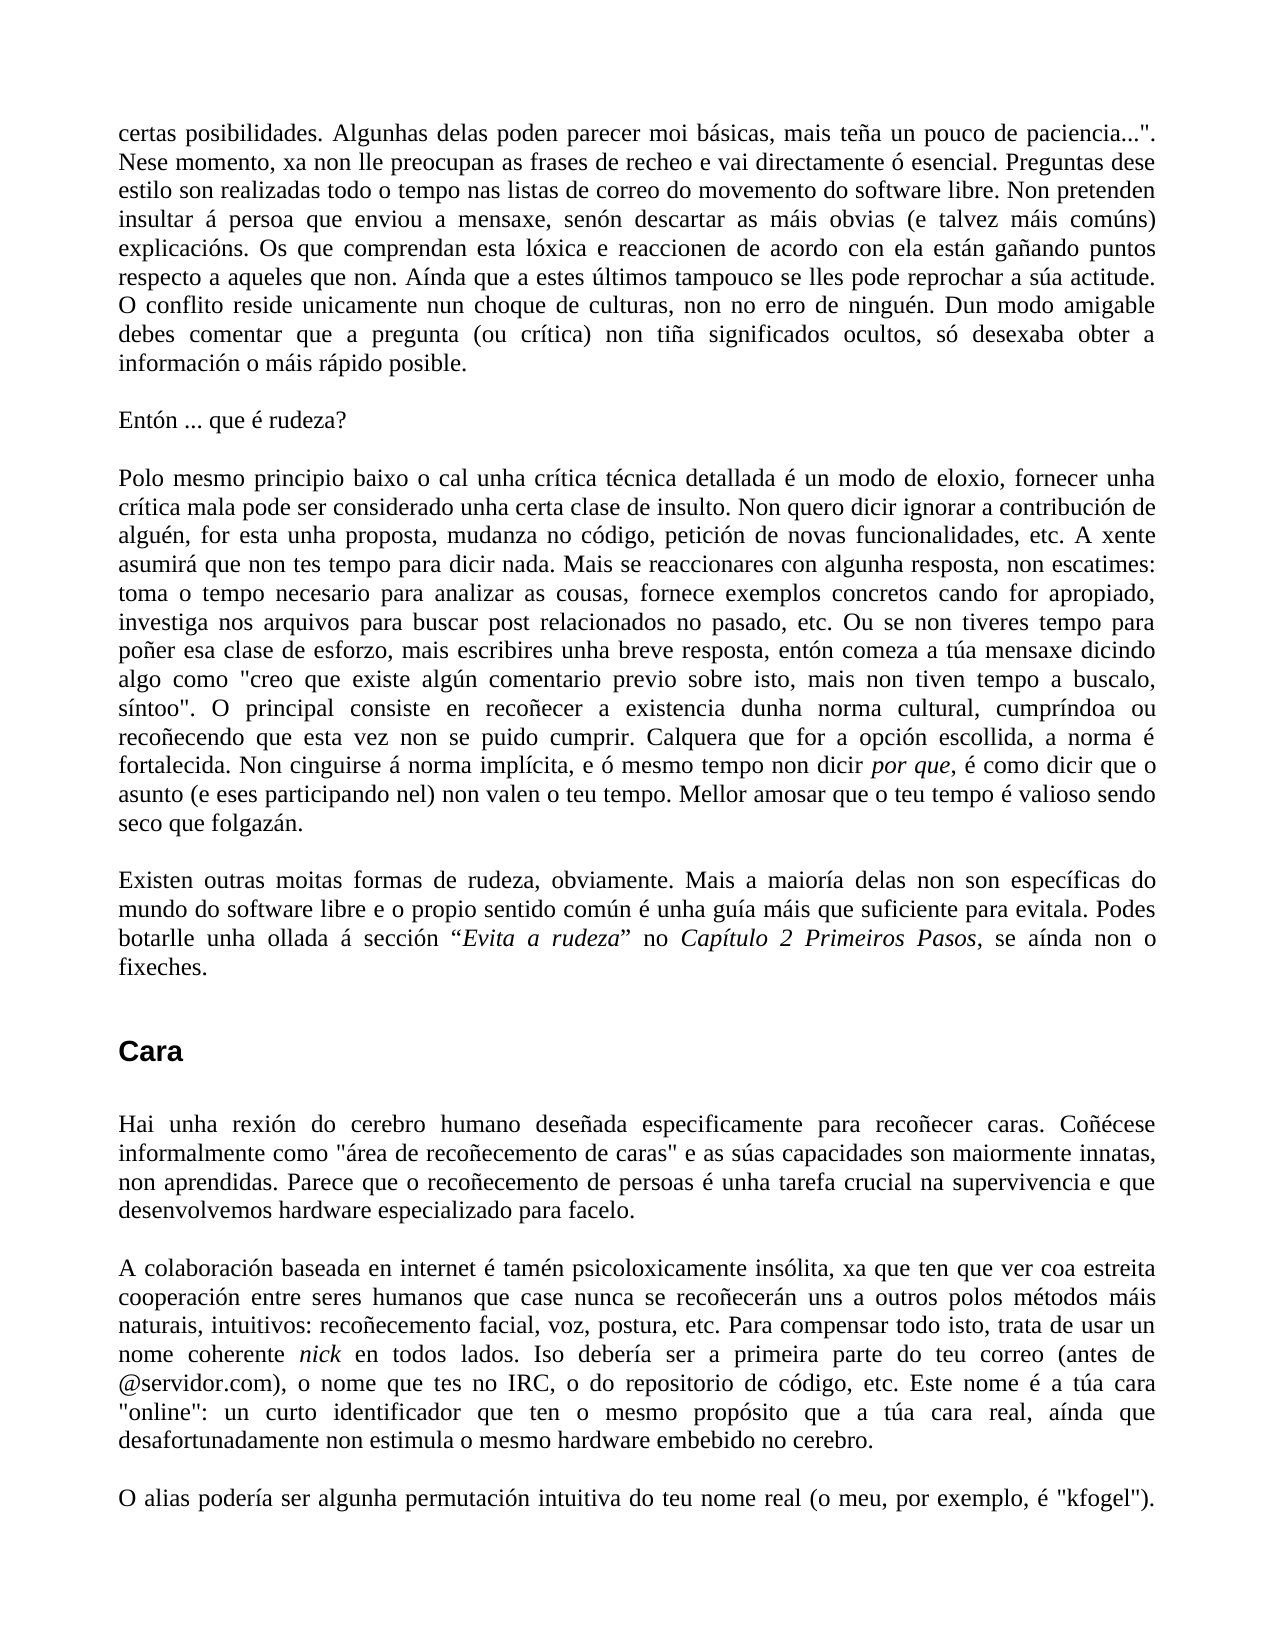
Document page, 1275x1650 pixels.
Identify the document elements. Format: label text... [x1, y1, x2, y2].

text O alias podería ser algunha permutación intuitiva do teu nome real (o meu, por exemplo, é "kfogel"). [118, 1483, 1157, 1512]
text Hai unha rexión do cerebro humano deseñada especificamente para recoñecer caras. Coñécese informalmente como "área de recoñecemento de caras" e as súas capacidades son maiormente innatas, non aprendidas. Parece que o recoñecemento de persoas é unha tarefa crucial na supervivencia e que desenvolvemos hardware especializado para facelo. [118, 1109, 1157, 1224]
subtitle Cara [118, 1034, 1157, 1068]
text certas posibilidades. Algunhas delas poden parecer moi básicas, mais teña un pouco de paciencia...". Nese momento, xa non lle preocupan as frases de recheo e vai directamente ó esencial. Preguntas dese estilo son realizadas todo o tempo nas listas de correo do movemento do software libre. Non pretenden insultar á persoa que enviou a mensaxe, senón descartar as máis obvias (e talvez máis comúns) explicacións. Os que comprendan esta lóxica e reaccionen de acordo con ela están gañando puntos respecto a aqueles que non. Aínda que a estes últimos tampouco se lles pode reprochar a súa actitude. O conflito reside unicamente nun choque de culturas, non no erro de ninguén. Dun modo amigable debes comentar que a pregunta (ou crítica) non tiña significados ocultos, só desexaba obter a información o máis rápido posible. [118, 118, 1157, 377]
text Existen outras moitas formas de rudeza, obviamente. Mais a maioría delas non son específicas do mundo do software libre e o propio sentido común é unha guía máis que suficiente para evitala. Podes botarlle unha ollada á sección “Evita a rudeza” no Capítulo 2 Primeiros Pasos, se aínda non o fixeches. [118, 866, 1157, 981]
text Polo mesmo principio baixo o cal unha crítica técnica detallada é un modo de eloxio, fornecer unha crítica mala pode ser considerado unha certa clase de insulto. Non quero dicir ignorar a contribución de alguén, for esta unha proposta, mudanza no código, petición de novas funcionalidades, etc. A xente asumirá que non tes tempo para dicir nada. Mais se reaccionares con algunha resposta, non escatimes: toma o tempo necesario para analizar as cousas, fornece exemplos concretos cando for apropiado, investiga nos arquivos para buscar post relacionados no pasado, etc. Ou se non tiveres tempo para poñer esa clase de esforzo, mais escribires unha breve resposta, entón comeza a túa mensaxe dicindo algo como "creo que existe algún comentario previo sobre isto, mais non tiven tempo a buscalo, síntoo". O principal consiste en recoñecer a existencia dunha norma cultural, cumpríndoa ou recoñecendo que esta vez non se puido cumprir. Calquera que for a opción escollida, a norma é fortalecida. Non cinguirse á norma implícita, e ó mesmo tempo non dicir por que, é como dicir que o asunto (e eses participando nel) non valen o teu tempo. Mellor amosar que o teu tempo é valioso sendo seco que folgazán. [118, 463, 1157, 837]
text Entón ... que é rudeza? [118, 406, 1157, 434]
text A colaboración baseada en internet é tamén psicoloxicamente insólita, xa que ten que ver coa estreita cooperación entre seres humanos que case nunca se recoñecerán uns a outros polos métodos máis naturais, intuitivos: recoñecemento facial, voz, postura, etc. Para compensar todo isto, trata de usar un nome coherente nick en todos lados. Iso debería ser a primeira parte do teu correo (antes de @servidor.com), o nome que tes no IRC, o do repositorio de código, etc. Este nome é a túa cara "online": un curto identificador que ten o mesmo propósito que a túa cara real, aínda que desafortunadamente non estimula o mesmo hardware embebido no cerebro. [118, 1253, 1157, 1454]
